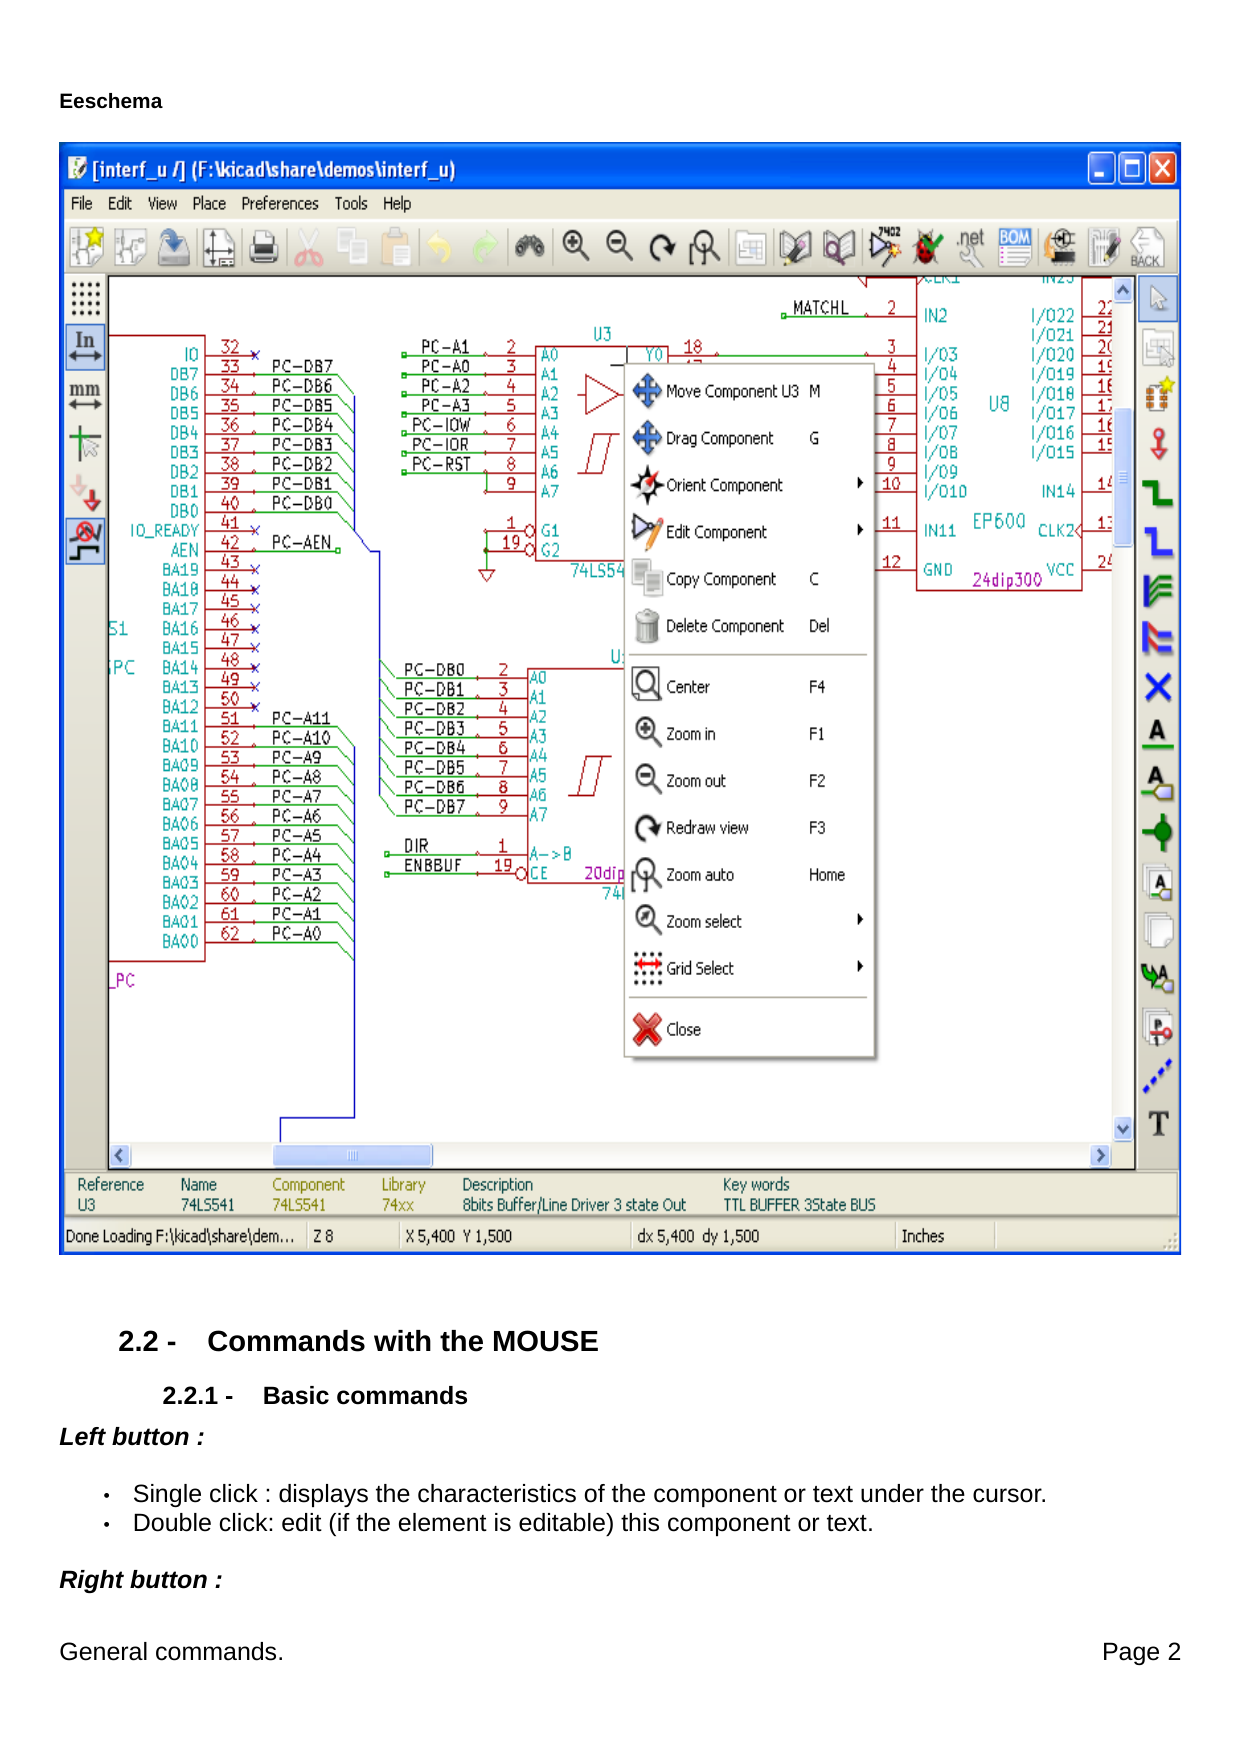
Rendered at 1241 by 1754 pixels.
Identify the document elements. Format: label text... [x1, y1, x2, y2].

list Double click: edit (if the element is editable) this component or text. [103, 1508, 1181, 1536]
text Right button : [59, 1565, 1181, 1594]
subtitle Basic commands [162, 1381, 1181, 1410]
picture [59, 142, 1182, 1255]
subtitle Commands with the MOUSE [118, 1324, 1181, 1357]
list Single click : displays the characteristics of the component or text under the cursor. [103, 1479, 1181, 1508]
text Left button : [59, 1421, 1181, 1450]
